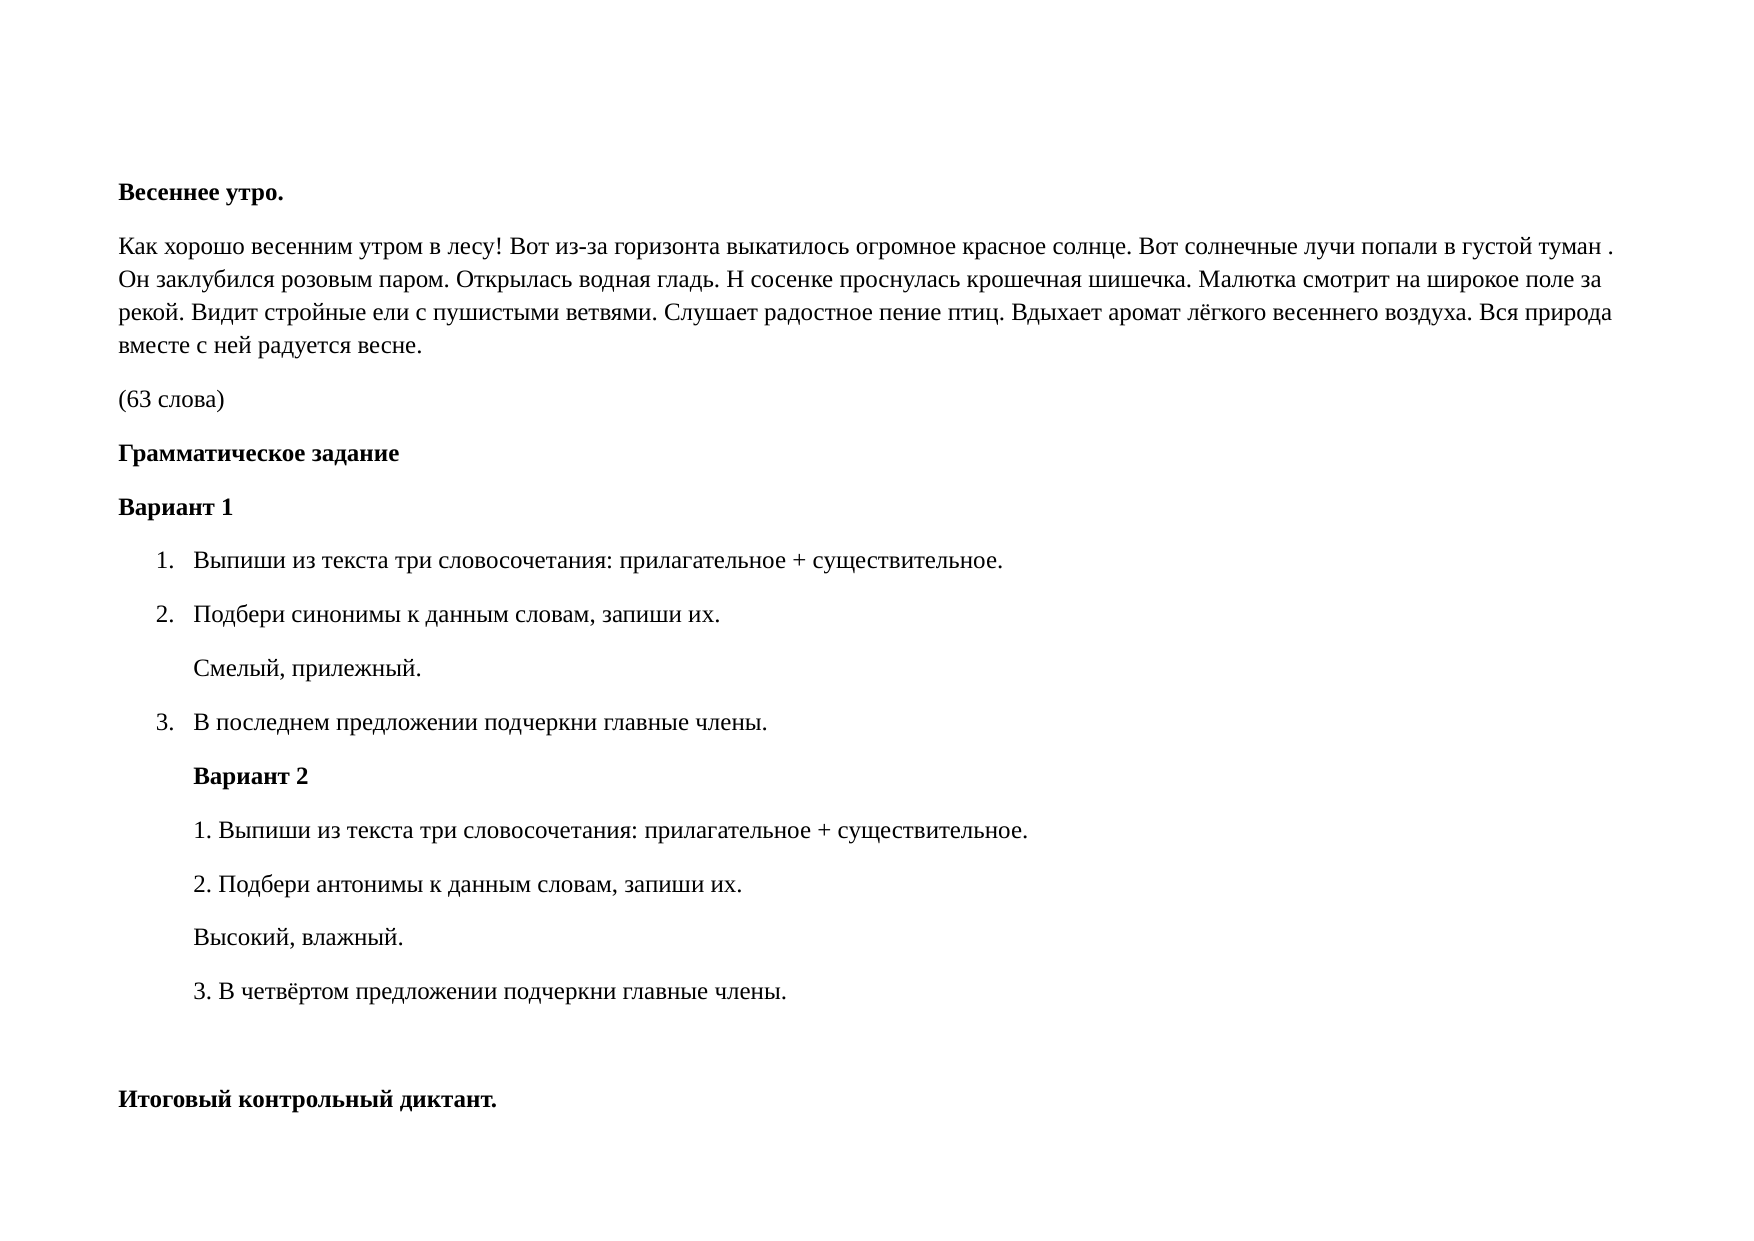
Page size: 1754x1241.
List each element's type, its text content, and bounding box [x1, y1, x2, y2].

list Выпиши из текста три словосочетания: прилагательное + существительное. [156, 546, 1636, 574]
list 3. В четвёртом предложении подчеркни главные члены. [156, 976, 1636, 1005]
text Вариант 1 [118, 492, 1636, 520]
list В последнем предложении подчеркни главные члены. [156, 707, 1636, 736]
list 1. Выпиши из текста три словосочетания: прилагательное + существительное. [156, 815, 1636, 843]
text Итоговый контрольный диктант. [118, 1084, 1636, 1113]
list Подбери синонимы к данным словам, запиши их. [156, 599, 1636, 628]
list Смелый, прилежный. [156, 653, 1636, 682]
text (63 слова) [118, 384, 1636, 413]
text Грамматическое задание [118, 438, 1636, 467]
list Вариант 2 [156, 761, 1636, 790]
text Как хорошо весенним утром в лесу! Вот из-за горизонта выкатилось огромное красное солнце. Вот солнечные лучи попали в густой туман . Он заклубился розовым паром. Открылась водная гладь. Н сосенке проснулась крошечная шишечка. Малютка смотрит на широкое поле за рекой. Видит стройные ели с пушистыми ветвями. Слушает радостное пение птиц. Вдыхает аромат лёгкого весеннего воздуха. Вся природа вместе с ней радуется весне. [118, 231, 1636, 359]
list Высокий, влажный. [156, 922, 1636, 951]
text Весеннее утро. [118, 177, 1636, 206]
list 2. Подбери антонимы к данным словам, запиши их. [156, 869, 1636, 897]
